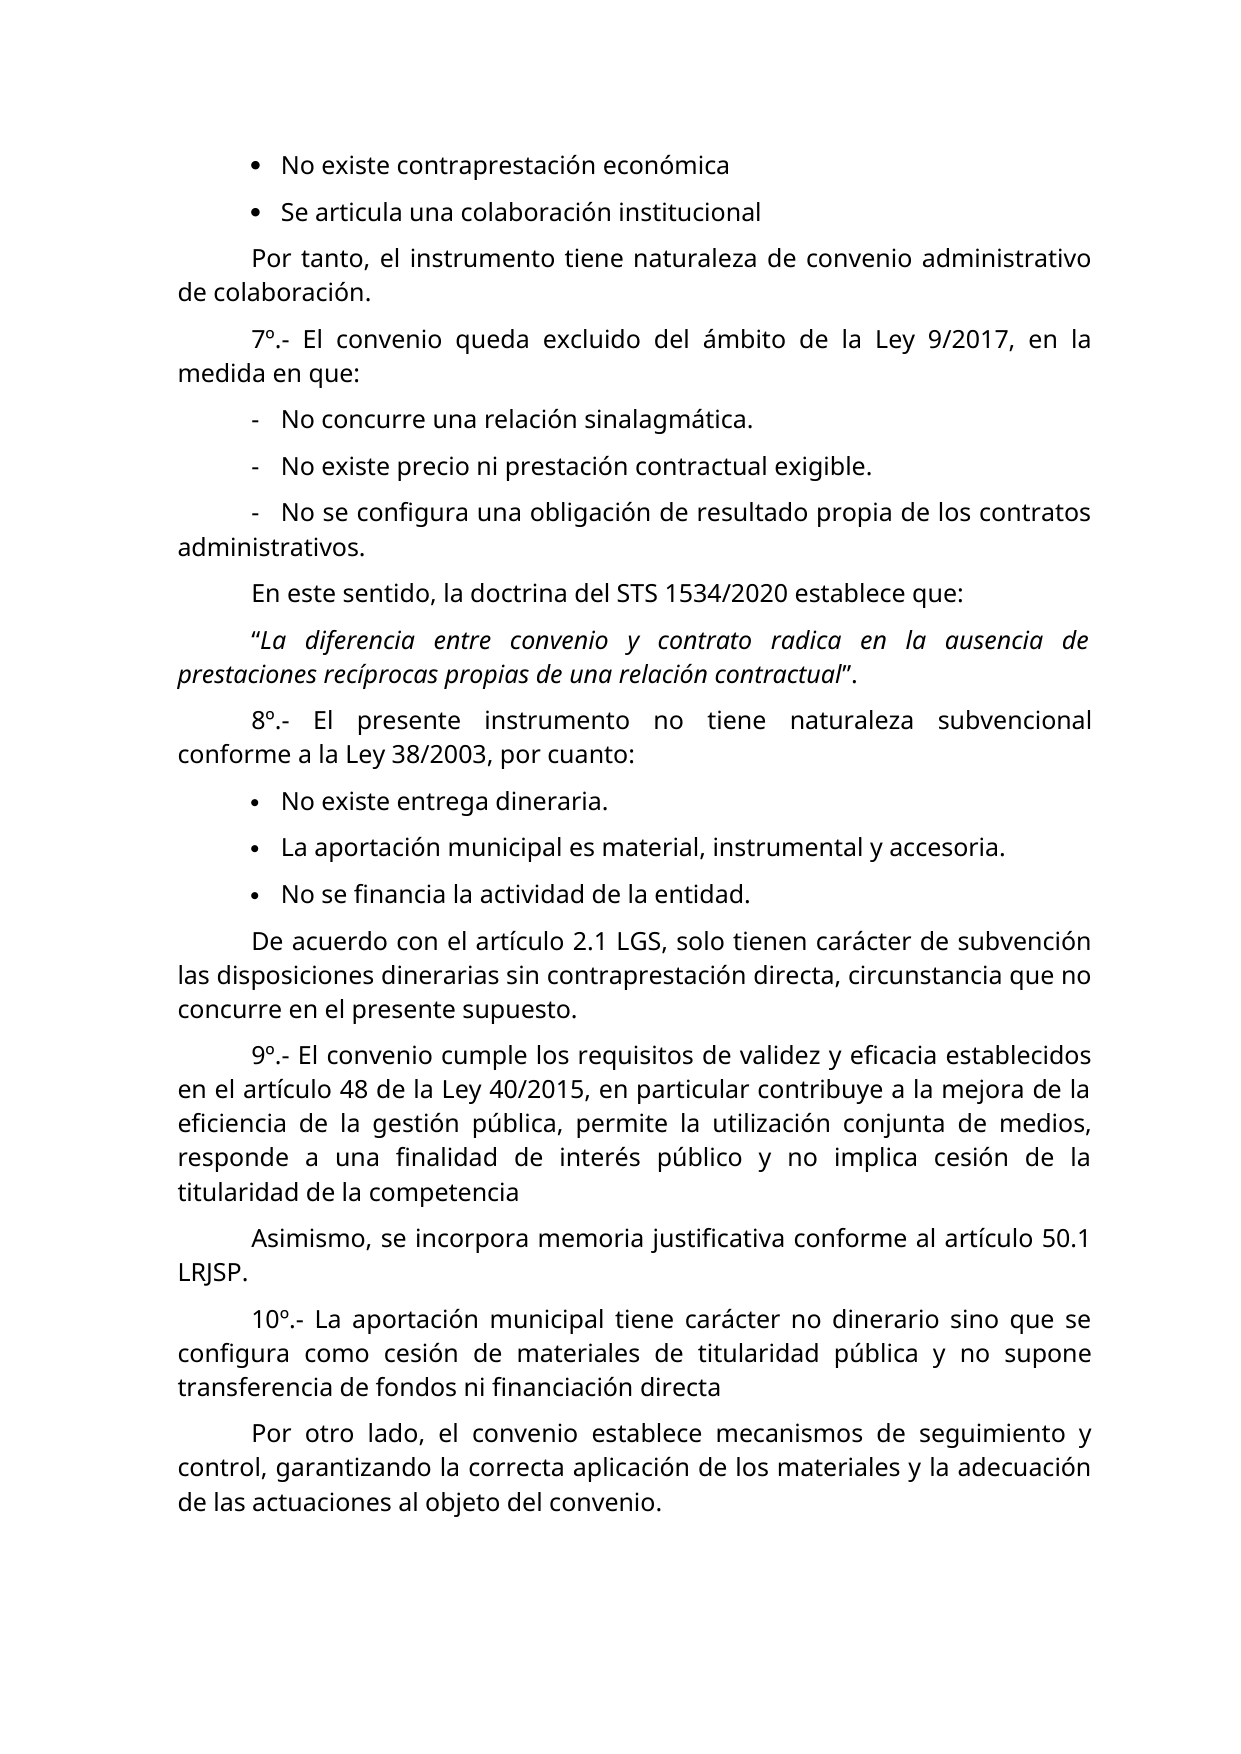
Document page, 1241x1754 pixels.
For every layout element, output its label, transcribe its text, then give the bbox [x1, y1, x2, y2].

text Por tanto, el instrumento tiene naturaleza de convenio administrativo de colaboración. [177, 241, 1093, 309]
text “La diferencia entre convenio y contrato radica en la ausencia de prestaciones recíprocas propias de una relación contractual”. [177, 622, 1093, 690]
text En este sentido, la doctrina del STS 1534/2020 establece que: [177, 576, 1093, 610]
list No concurre una relación sinalagmática. [177, 402, 1093, 436]
list No se financia la actividad de la entidad. [177, 877, 1093, 911]
list No se configura una obligación de resultado propia de los contratos administrativos. [177, 495, 1093, 563]
list Se articula una colaboración institucional [177, 194, 1093, 228]
text Por otro lado, el convenio establece mecanismos de seguimiento y control, garantizando la correcta aplicación de los materiales y la adecuación de las actuaciones al objeto del convenio. [177, 1416, 1093, 1518]
text Asimismo, se incorpora memoria justificativa conforme al artículo 50.1 LRJSP. [177, 1221, 1093, 1289]
text 10º.- La aportación municipal tiene carácter no dinerario sino que se configura como cesión de materiales de titularidad pública y no supone transferencia de fondos ni financiación directa [177, 1301, 1093, 1403]
list La aportación municipal es material, instrumental y accesoria. [177, 830, 1093, 864]
text 8º.- El presente instrumento no tiene naturaleza subvencional conforme a la Ley 38/2003, por cuanto: [177, 703, 1093, 771]
text 9º.- El convenio cumple los requisitos de validez y eficacia establecidos en el artículo 48 de la Ley 40/2015, en particular contribuye a la mejora de la eficiencia de la gestión pública, permite la utilización conjunta de medios, responde a una finalidad de interés público y no implica cesión de la titularidad de la competencia [177, 1038, 1093, 1208]
text De acuerdo con el artículo 2.1 LGS, solo tienen carácter de subvención las disposiciones dinerarias sin contraprestación directa, circunstancia que no concurre en el presente supuesto. [177, 923, 1093, 1025]
list No existe precio ni prestación contractual exigible. [177, 448, 1093, 483]
text 7º.- El convenio queda excluido del ámbito de la Ley 9/2017, en la medida en que: [177, 321, 1093, 389]
list No existe contraprestación económica [177, 148, 1093, 182]
list No existe entrega dineraria. [177, 783, 1093, 818]
